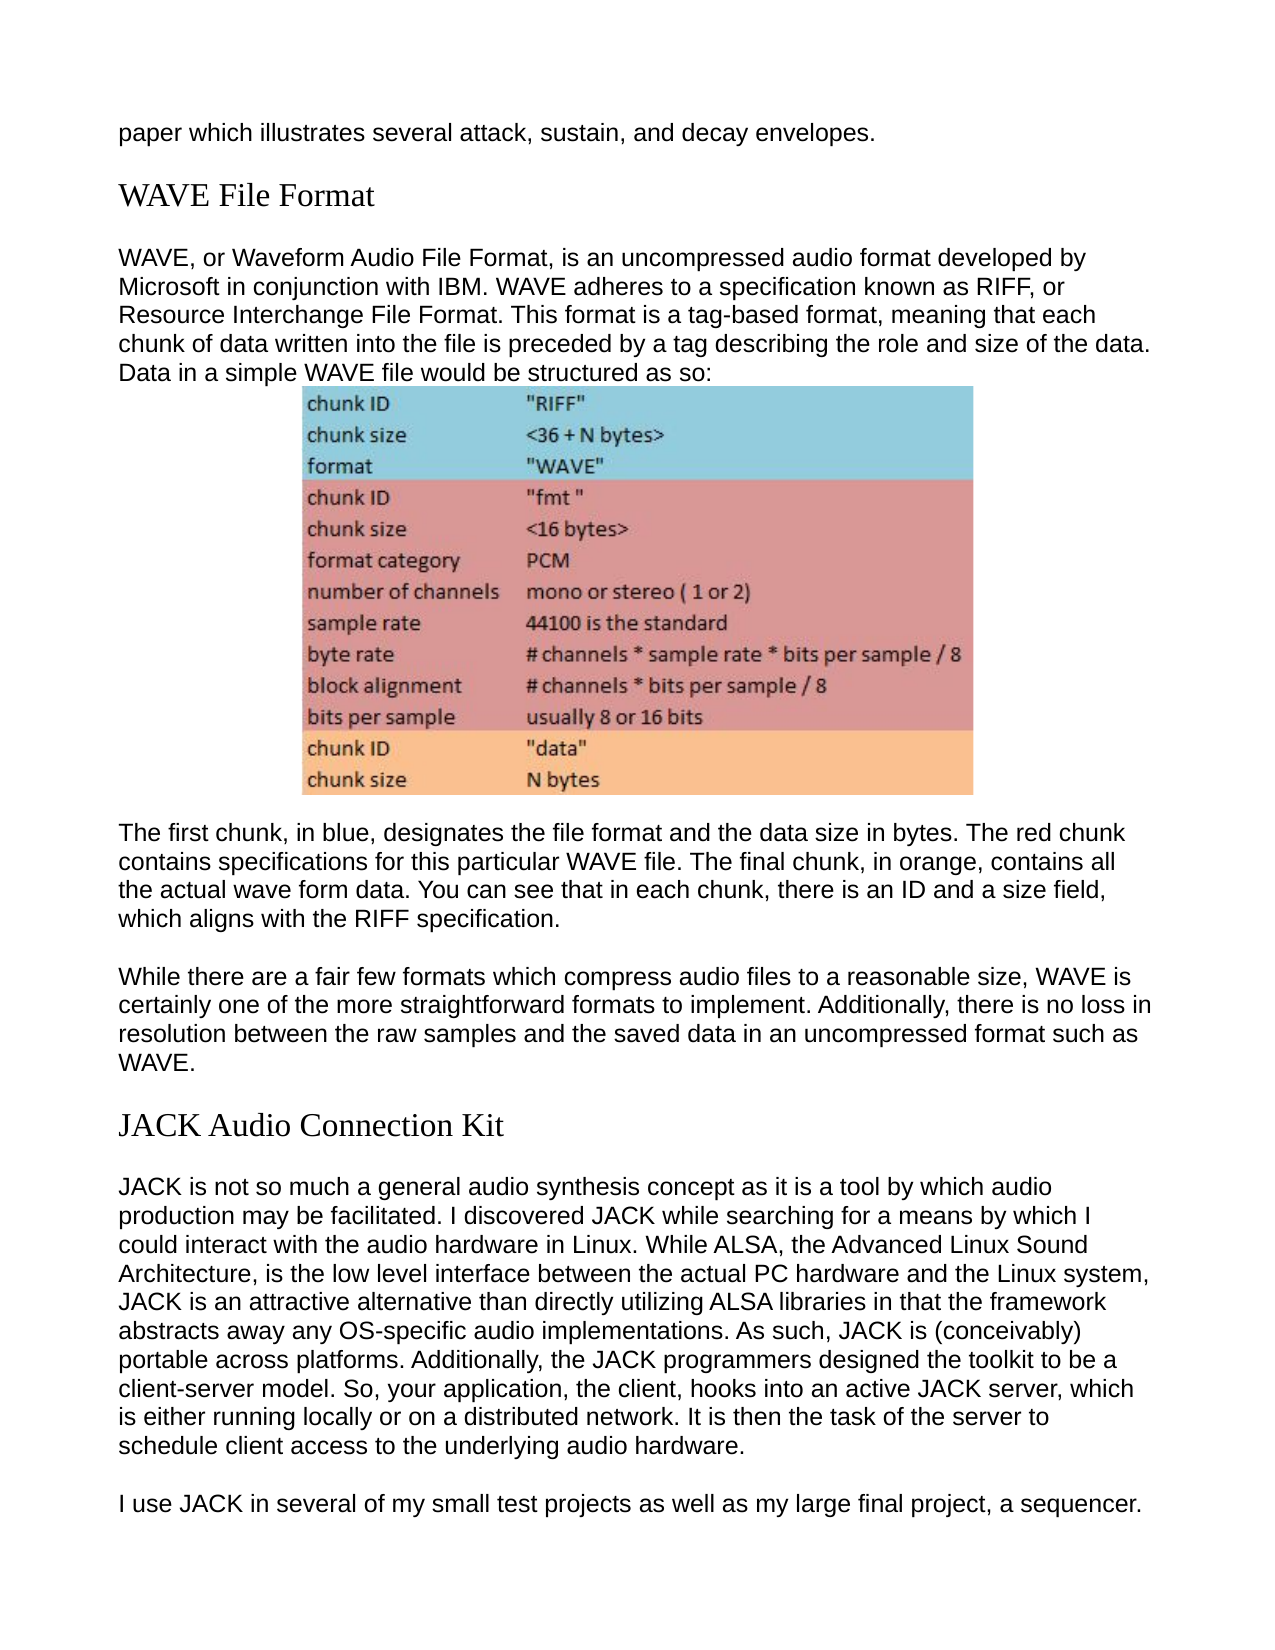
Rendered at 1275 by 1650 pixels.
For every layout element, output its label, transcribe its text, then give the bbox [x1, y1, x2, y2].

text JACK Audio Connection Kit [118, 1105, 1157, 1143]
text I use JACK in several of my small test projects as well as my large final project, a sequencer. [118, 1488, 1157, 1517]
text While there are a fair few formats which compress audio files to a reasonable size, WAVE is certainly one of the more straightforward formats to implement. Additionally, there is no loss in resolution between the raw samples and the saved data in an uncompressed format such as WAVE. [118, 961, 1157, 1076]
text The first chunk, in blue, designates the file format and the data size in bytes. The red chunk contains specifications for this particular WAVE file. The final chunk, in orange, contains all the actual wave form data. You can see that in each chunk, there is an ID and a size field, which aligns with the RIFF specification. [118, 818, 1157, 933]
picture [301, 386, 974, 795]
text WAVE, or Waveform Audio File Format, is an uncompressed audio format developed by Microsoft in conjunction with IBM. WAVE adheres to a specification known as RIFF, or Resource Interchange File Format. This format is a tag-based format, meaning that each chunk of data written into the file is preceded by a tag describing the role and size of the data. Data in a simple WAVE file would be structured as so: [118, 243, 1157, 386]
text WAVE File Format [118, 176, 1157, 214]
text paper which illustrates several attack, sustain, and decay envelopes. [118, 118, 1157, 147]
text JACK is not so much a general audio synthesis concept as it is a tool by which audio production may be facilitated. I discovered JACK while searching for a means by which I could interact with the audio hardware in Linux. While ALSA, the Advanced Linux Sound Architecture, is the low level interface between the actual PC hardware and the Linux system, JACK is an attractive alternative than directly utilizing ALSA libraries in that the framework abstracts away any OS-specific audio implementations. As such, JACK is (conceivably) portable across platforms. Additionally, the JACK programmers designed the toolkit to be a client-server model. So, your application, the client, hooks into an active JACK server, which is either running locally or on a distributed network. It is then the task of the server to schedule client access to the underlying audio hardware. [118, 1172, 1157, 1460]
